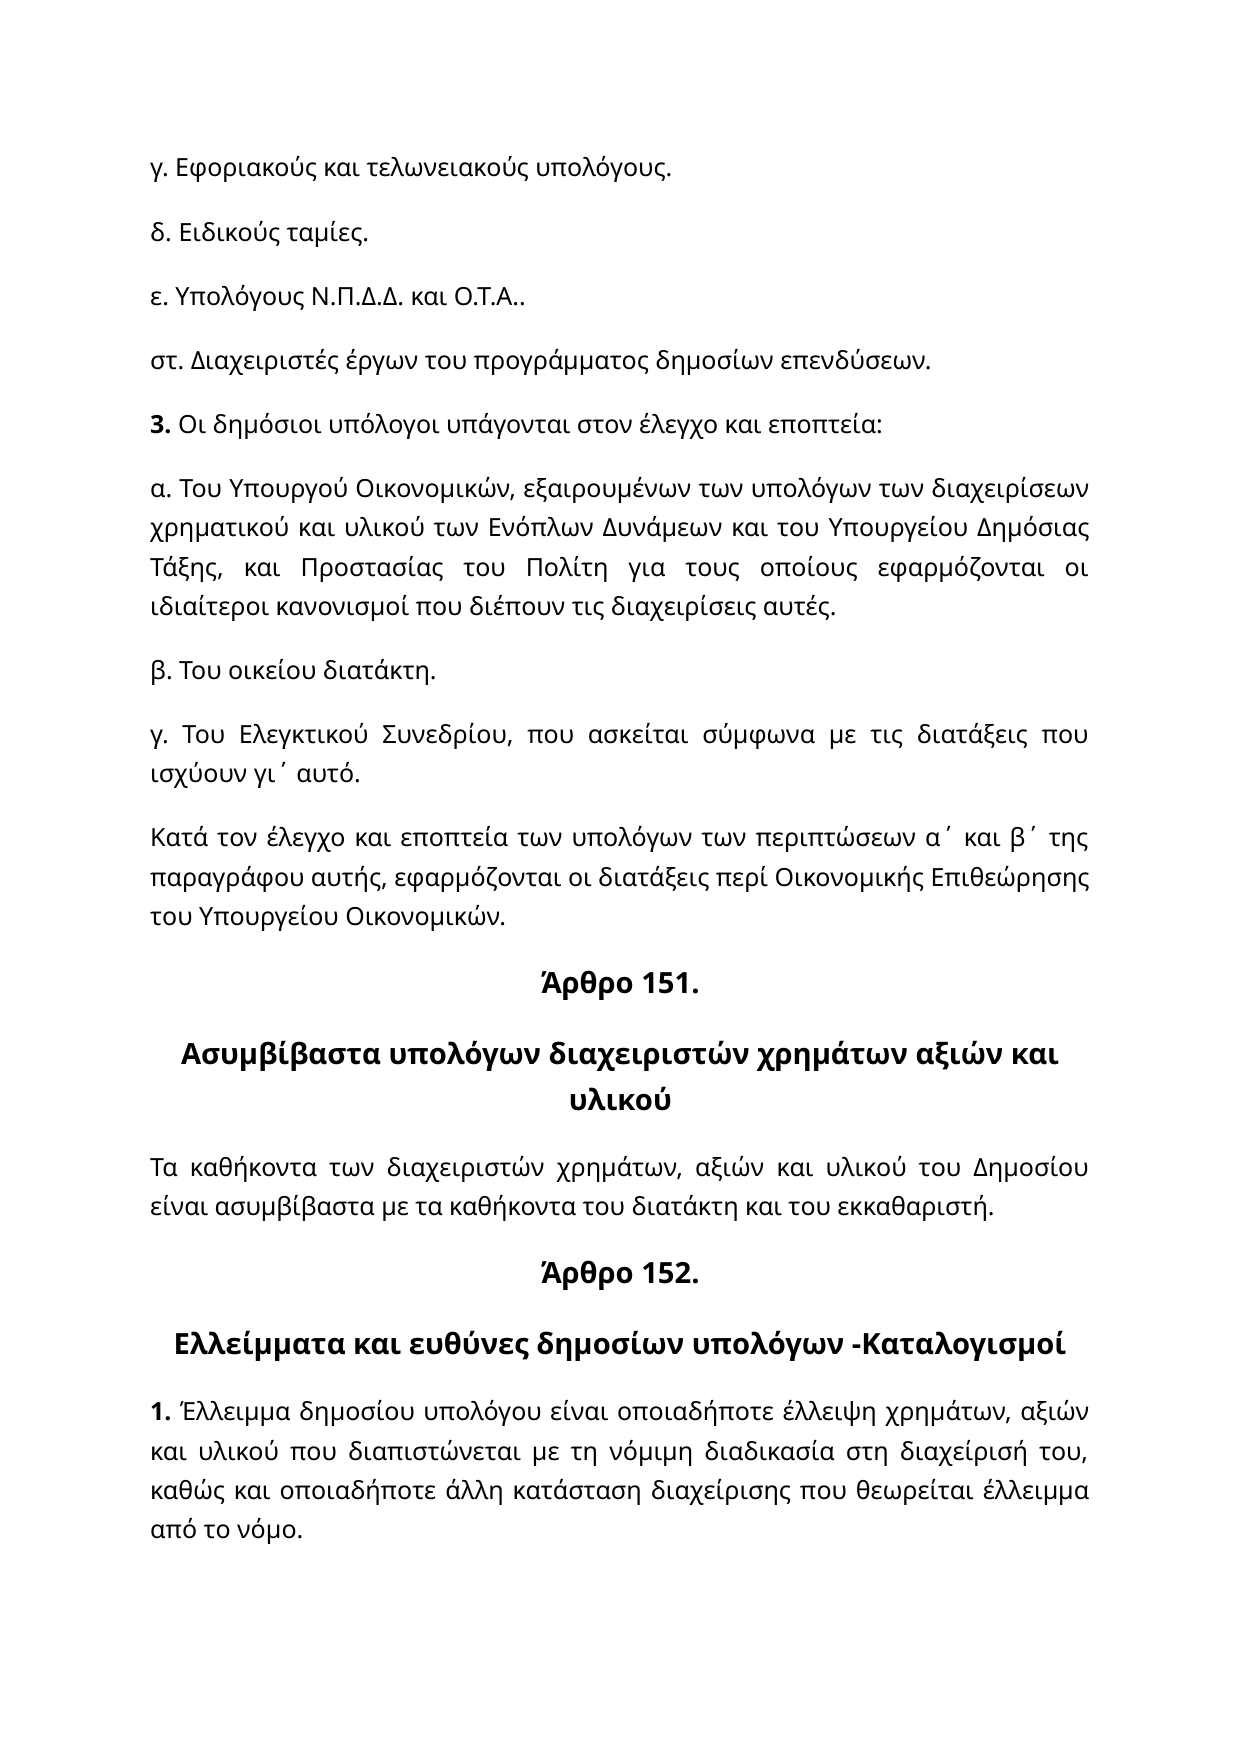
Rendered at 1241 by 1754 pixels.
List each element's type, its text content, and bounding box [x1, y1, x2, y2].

text Κατά τον έλεγχο και εποπτεία των υπολόγων των περιπτώσεων α΄ και β΄ της παραγράφου αυτής, εφαρμόζονται οι διατάξεις περί Οικονομικής Επιθεώρησης του Υπουργείου Οικονομικών. [150, 820, 1090, 932]
text δ. Ειδικούς ταμίες. [150, 214, 1090, 248]
text 1. Έλλειμμα δημοσίου υπολόγου είναι οποιαδήποτε έλλειψη χρημάτων, αξιών και υλικού που διαπιστώνεται με τη νόμιμη διαδικασία στη διαχείρισή του, καθώς και οποιαδήποτε άλλη κατάσταση διαχείρισης που θεωρείται έλλειμμα από το νόμο. [150, 1394, 1090, 1546]
subtitle Άρθρο 151. [150, 962, 1090, 1002]
text στ. Διαχειριστές έργων του προγράμματος δημοσίων επενδύσεων. [150, 342, 1090, 377]
text Τα καθήκοντα των διαχειριστών χρημάτων, αξιών και υλικού του Δημοσίου είναι ασυμβίβαστα με τα καθήκοντα του διατάκτη και του εκκαθαριστή. [150, 1149, 1090, 1223]
subtitle Ασυμβίβαστα υπολόγων διαχειριστών χρημάτων αξιών και υλικού [150, 1033, 1090, 1118]
text ε. Υπολόγους Ν.Π.Δ.Δ. και Ο.Τ.Α.. [150, 278, 1090, 312]
subtitle Άρθρο 152. [150, 1253, 1090, 1292]
text α. Του Υπουργού Οικονομικών, εξαιρουμένων των υπολόγων των διαχειρίσεων χρηματικού και υλικού των Ενόπλων Δυνάμεων και του Υπουργείου Δημόσιας Τάξης, και Προστασίας του Πολίτη για τους οποίους εφαρμόζονται οι ιδιαίτεροι κανονισμοί που διέπουν τις διαχειρίσεις αυτές. [150, 471, 1090, 622]
text 3. Οι δημόσιοι υπόλογοι υπάγονται στον έλεγχο και εποπτεία: [150, 407, 1090, 441]
text β. Του οικείου διατάκτη. [150, 652, 1090, 687]
subtitle Ελλείμματα και ευθύνες δημοσίων υπολόγων -Καταλογισμοί [150, 1323, 1090, 1363]
text γ. Εφοριακούς και τελωνειακούς υπολόγους. [150, 150, 1090, 184]
text γ. Του Ελεγκτικού Συνεδρίου, που ασκείται σύμφωνα με τις διατάξεις που ισχύουν γι΄ αυτό. [150, 717, 1090, 790]
